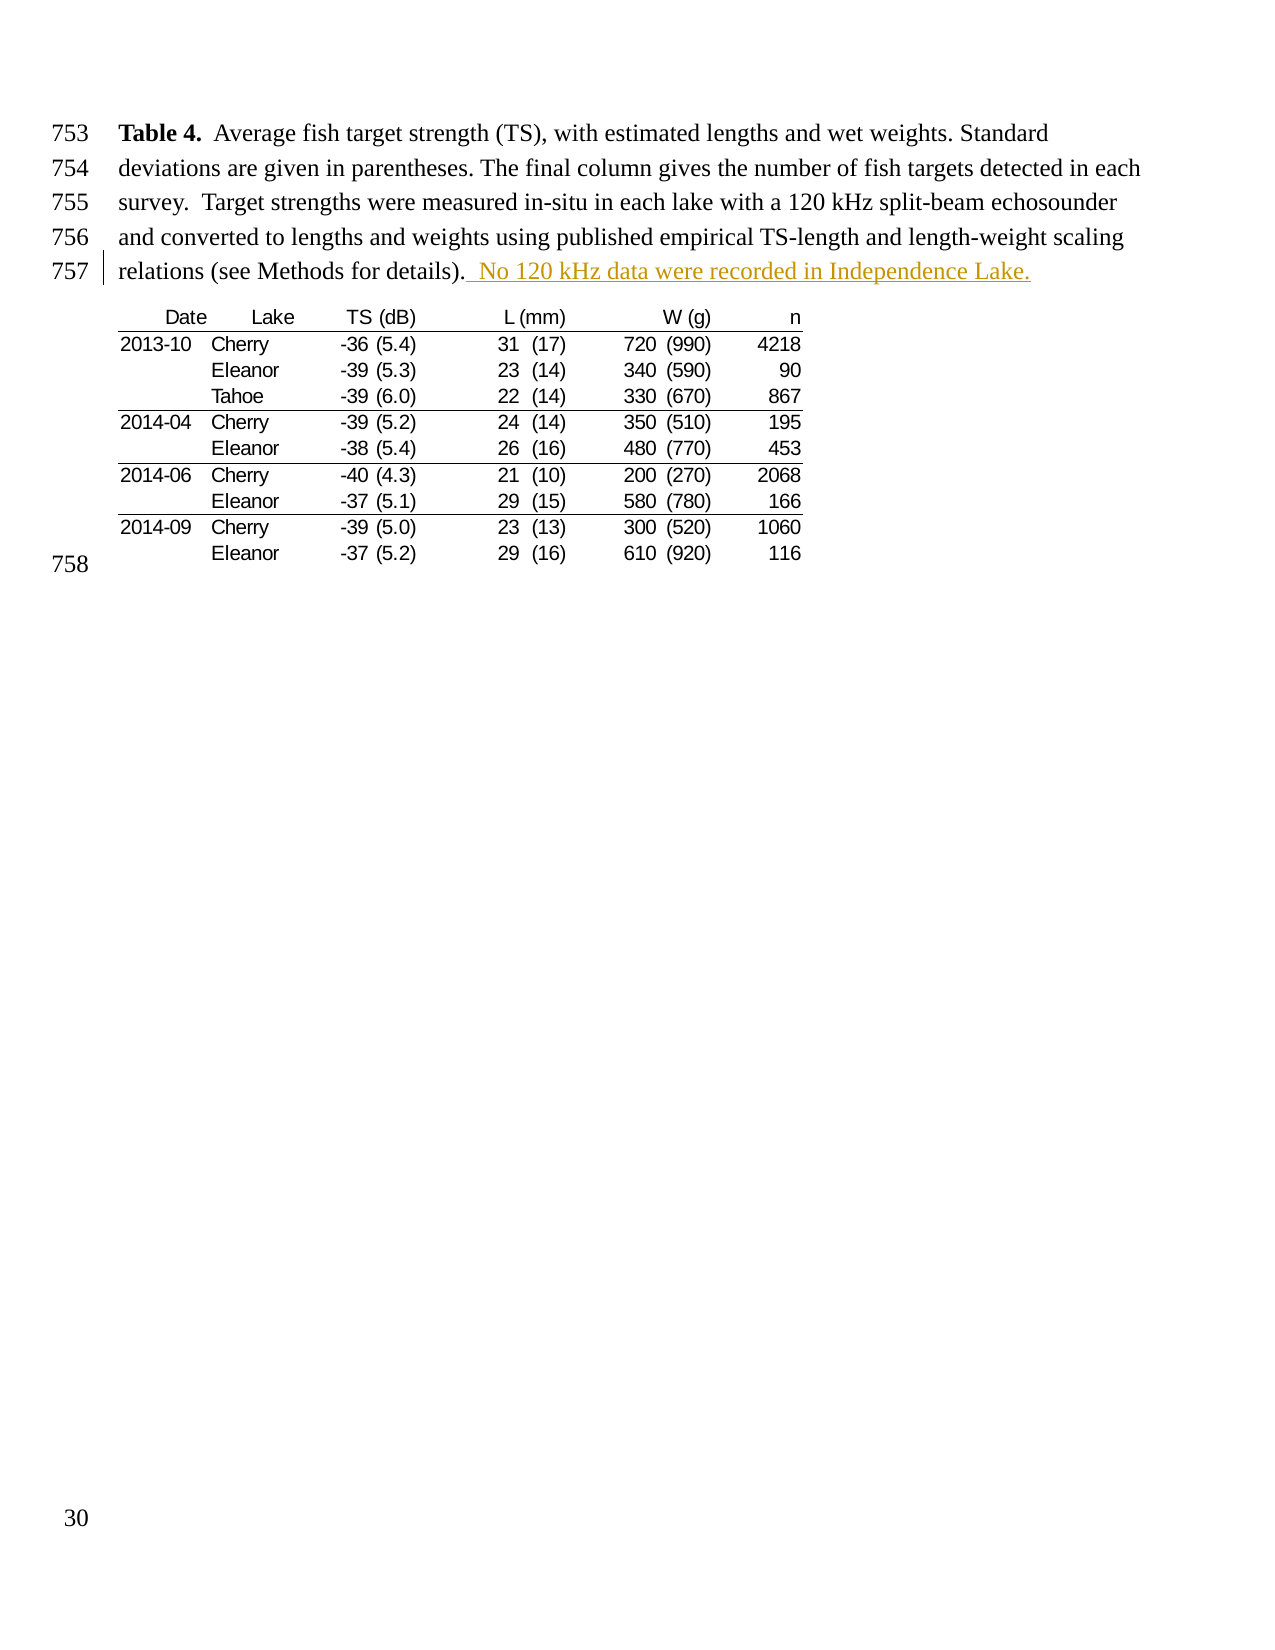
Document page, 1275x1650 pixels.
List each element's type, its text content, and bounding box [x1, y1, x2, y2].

text Table 4. Average fish target strength (TS), with estimated lengths and wet weights. Standard deviations are given in parentheses. The final column gives the number of fish targets detected in each survey. Target strengths were measured in-situ in each lake with a 120 kHz split-beam echosounder and converted to lengths and weights using published empirical TS-length and length-weight scaling relations (see Methods for details). No 120 kHz data were recorded in Independence Lake. [118, 118, 1157, 285]
